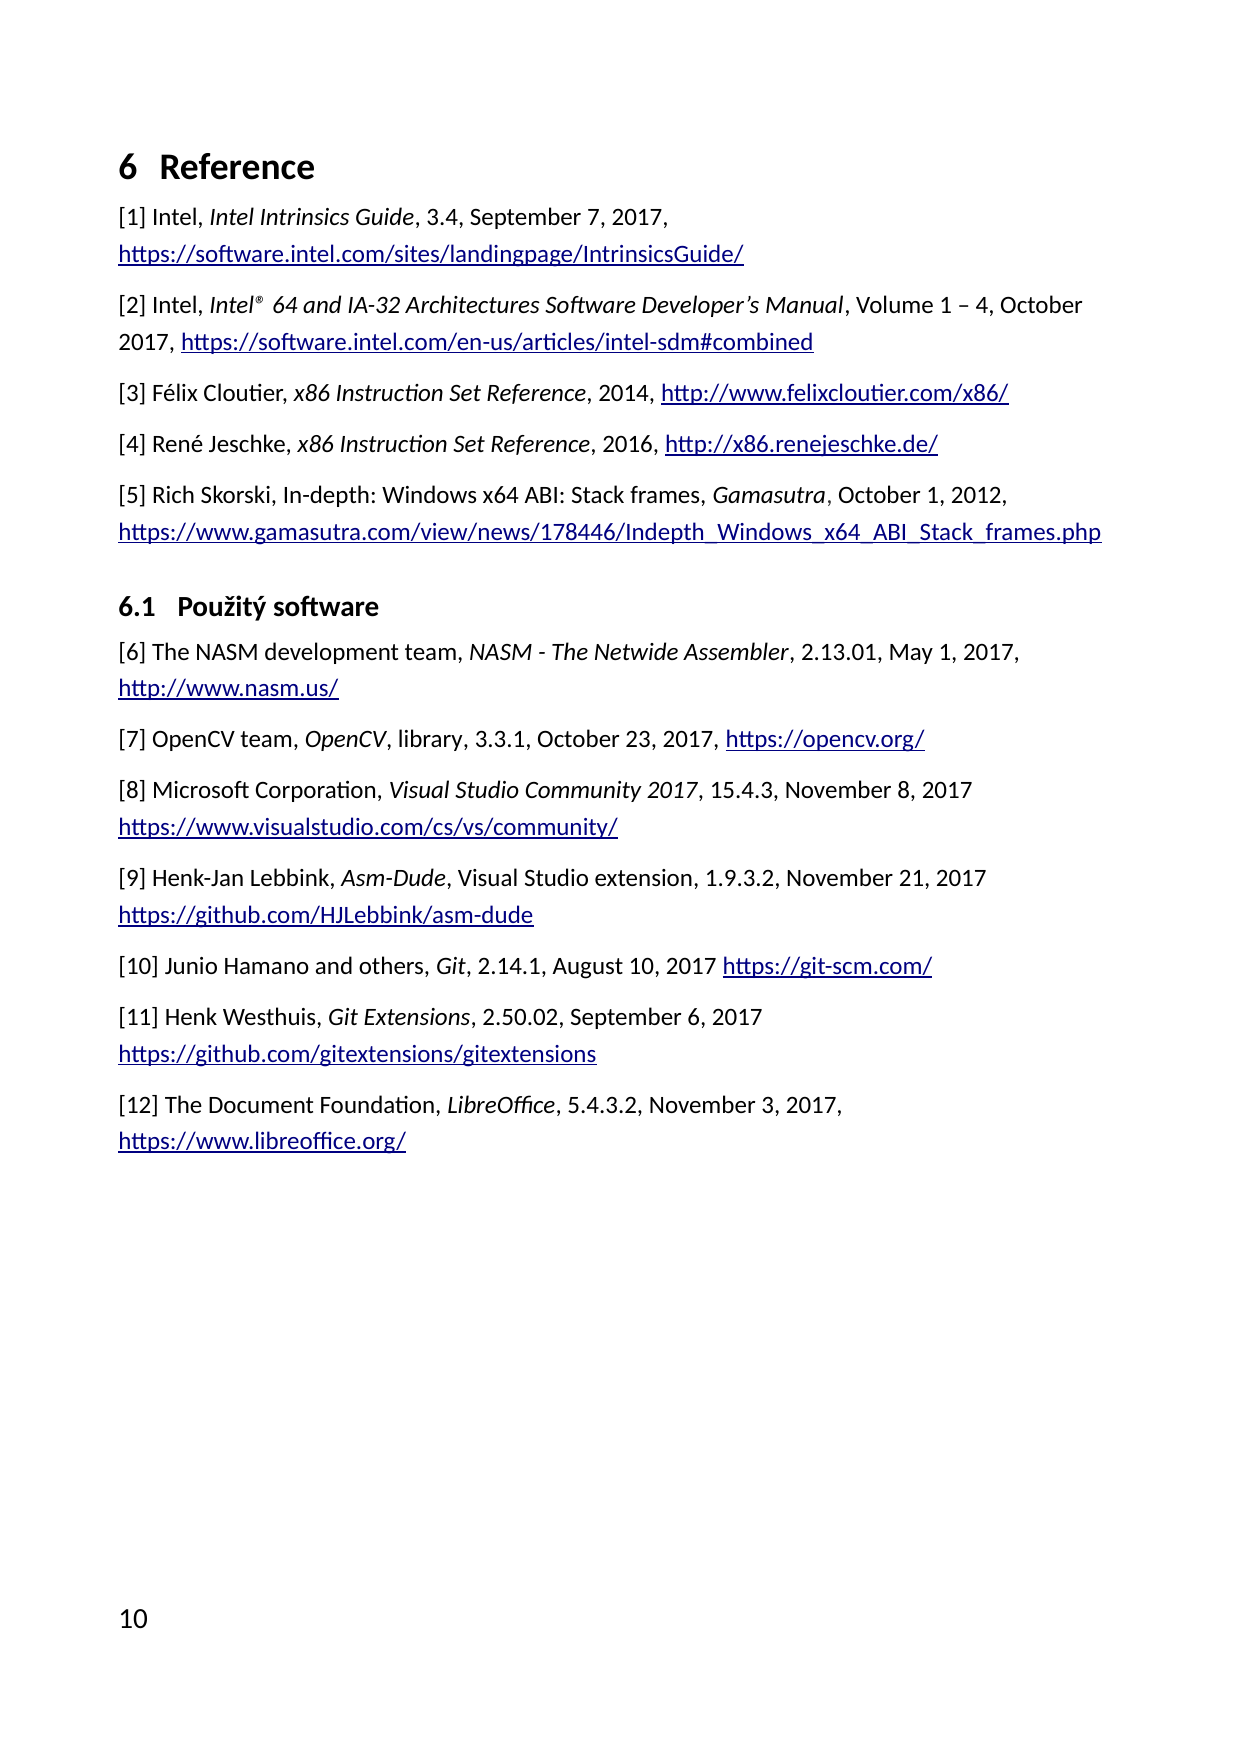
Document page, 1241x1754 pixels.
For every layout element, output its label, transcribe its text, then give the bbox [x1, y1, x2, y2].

list Reference [118, 143, 1122, 189]
list Henk Westhuis, Git Extensions, 2.50.02, September 6, 2017 https://github.com/gitextensions/gitextensions [118, 1001, 1122, 1068]
list Intel, Intel Intrinsics Guide, 3.4, September 7, 2017, https://software.intel.com/sites/landingpage/IntrinsicsGuide/ [118, 201, 1122, 268]
subtitle Použitý software [118, 588, 1122, 623]
list The NASM development team, NASM - The Netwide Assembler, 2.13.01, May 1, 2017, http://www.nasm.us/ [118, 636, 1122, 703]
list Junio Hamano and others, Git, 2.14.1, August 10, 2017 https://git-scm.com/ [118, 950, 1122, 981]
list Intel, Intel® 64 and IA-32 Architectures Software Developer’s Manual, Volume 1 – 4, October 2017, https://software.intel.com/en-us/articles/intel-sdm#combined [118, 289, 1122, 356]
list OpenCV team, OpenCV, library, 3.3.1, October 23, 2017, https://opencv.org/ [118, 723, 1122, 754]
list The Document Foundation, LibreOffice, 5.4.3.2, November 3, 2017, https://www.libreoffice.org/ [118, 1089, 1122, 1156]
list Microsoft Corporation, Visual Studio Community 2017, 15.4.3, November 8, 2017 https://www.visualstudio.com/cs/vs/community/ [118, 775, 1122, 842]
list Henk-Jan Lebbink, Asm-Dude, Visual Studio extension, 1.9.3.2, November 21, 2017 https://github.com/HJLebbink/asm-dude [118, 862, 1122, 929]
list Rich Skorski, In-depth: Windows x64 ABI: Stack frames, Gamasutra, October 1, 2012, https://www.gamasutra.com/view/news/178446/Indepth_Windows_x64_ABI_Stack_frames.php [118, 479, 1122, 546]
list René Jeschke, x86 Instruction Set Reference, 2016, http://x86.renejeschke.de/ [118, 428, 1122, 458]
list Félix Cloutier, x86 Instruction Set Reference, 2014, http://www.felixcloutier.com/x86/ [118, 377, 1122, 407]
